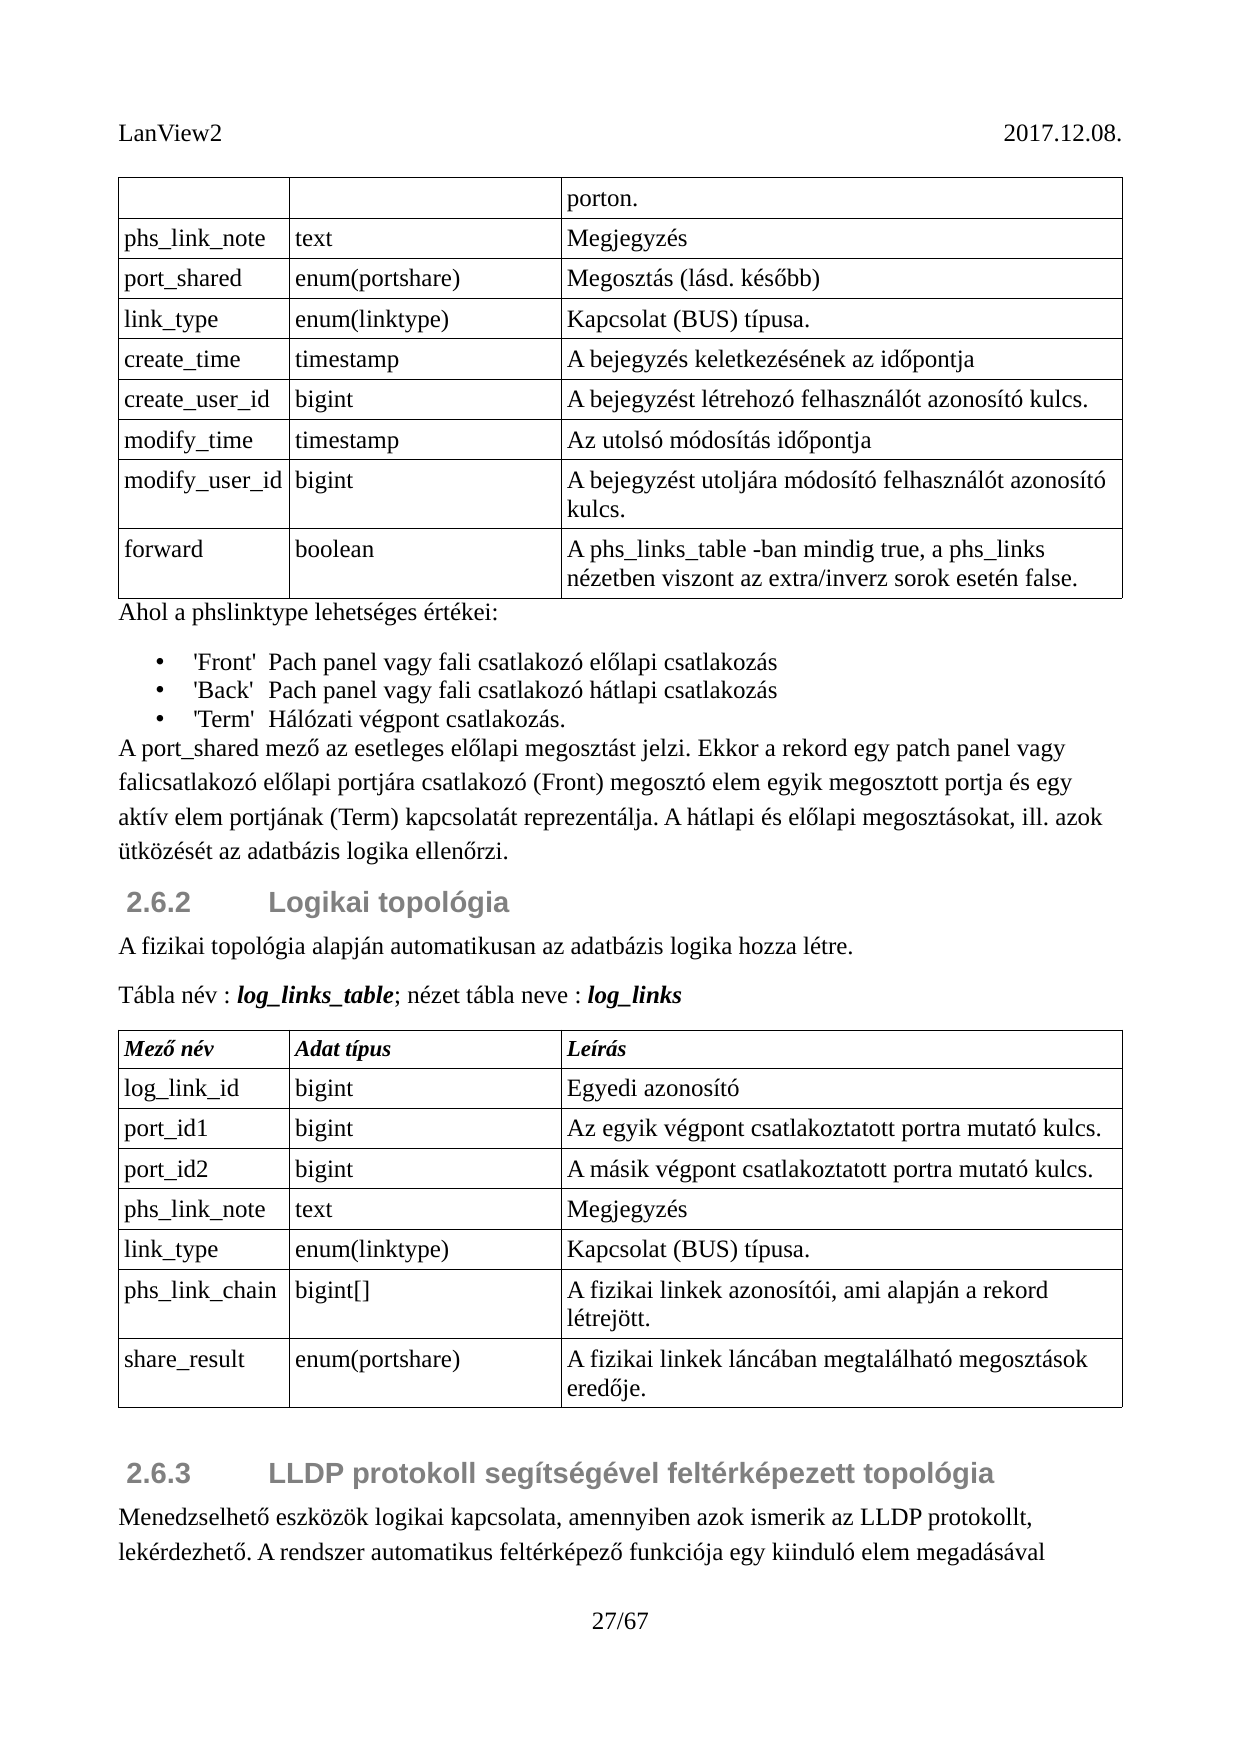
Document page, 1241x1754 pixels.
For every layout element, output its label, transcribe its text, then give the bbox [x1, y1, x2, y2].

list 'Back' Pach panel vagy fali csatlakozó hátlapi csatlakozás [156, 675, 1122, 704]
table_header Adat típus [290, 1031, 561, 1067]
table_cell text [290, 1189, 561, 1229]
list 'Term' Hálózati végpont csatlakozás. [156, 704, 1122, 733]
table_cell A másik végpont csatlakoztatott portra mutató kulcs. [562, 1149, 1122, 1188]
table_cell phs_link_note [119, 219, 289, 258]
table_cell Kapcsolat (BUS) típusa. [562, 299, 1122, 338]
table_cell bigint[] [290, 1270, 561, 1338]
table_cell Az utolsó módosítás időpontja [562, 420, 1122, 459]
table_cell enum(portshare) [290, 1339, 561, 1407]
text Menedzselhető eszközök logikai kapcsolata, amennyiben azok ismerik az LLDP protokollt, lekérdezhető. A rendszer automatikus feltérképező funkciója egy kiinduló elem megadásával [118, 1502, 1122, 1566]
table_cell port_shared [119, 259, 289, 298]
table_cell A bejegyzést utoljára módosító felhasználót azonosító kulcs. [562, 460, 1122, 528]
text A port_shared mező az esetleges előlapi megosztást jelzi. Ekkor a rekord egy patch panel vagy falicsatlakozó előlapi portjára csatlakozó (Front) megosztó elem egyik megosztott portja és egy aktív elem portjának (Term) kapcsolatát reprezentálja. A hátlapi és előlapi megosztásokat, ill. azok ütközését az adatbázis logika ellenőrzi. [118, 733, 1122, 865]
subtitle Logikai topológia [118, 885, 1122, 919]
list 'Front' Pach panel vagy fali csatlakozó előlapi csatlakozás [156, 647, 1122, 675]
table_cell Megjegyzés [562, 219, 1122, 258]
table_cell bigint [290, 1069, 561, 1108]
table_cell phs_link_chain [119, 1270, 289, 1338]
table_header Mező név [119, 1031, 289, 1067]
table_cell Egyedi azonosító [562, 1069, 1122, 1108]
table_cell A phs_links_table -ban mindig true, a phs_links nézetben viszont az extra/inverz sorok esetén false. [562, 529, 1122, 597]
table_cell A bejegyzés keletkezésének az időpontja [562, 339, 1122, 379]
table_cell timestamp [290, 339, 561, 379]
table_cell bigint [290, 460, 561, 528]
table_cell boolean [290, 529, 561, 597]
table_cell phs_link_note [119, 1189, 289, 1229]
table_cell modify_time [119, 420, 289, 459]
table_cell A bejegyzést létrehozó felhasználót azonosító kulcs. [562, 380, 1122, 419]
table_header Leírás [562, 1031, 1122, 1067]
table_cell Megosztás (lásd. később) [562, 259, 1122, 298]
table_cell forward [119, 529, 289, 597]
text Ahol a phslinktype lehetséges értékei: [118, 599, 1122, 626]
table_cell port_id2 [119, 1149, 289, 1188]
table_cell port_id1 [119, 1109, 289, 1148]
table_cell enum(portshare) [290, 259, 561, 298]
table_cell bigint [290, 1109, 561, 1148]
subtitle LLDP protokoll segítségével feltérképezett topológia [118, 1456, 1122, 1490]
table_cell share_result [119, 1339, 289, 1407]
text A fizikai topológia alapján automatikusan az adatbázis logika hozza létre. [118, 931, 1122, 960]
table_cell Megjegyzés [562, 1189, 1122, 1229]
table_cell [119, 178, 289, 217]
table_cell A fizikai linkek láncában megtalálható megosztások eredője. [562, 1339, 1122, 1407]
table_cell link_type [119, 299, 289, 338]
table_cell bigint [290, 380, 561, 419]
table_cell timestamp [290, 420, 561, 459]
table_cell A fizikai linkek azonosítói, ami alapján a rekord létrejött. [562, 1270, 1122, 1338]
table_cell link_type [119, 1230, 289, 1269]
table_cell enum(linktype) [290, 1230, 561, 1269]
table_cell log_link_id [119, 1069, 289, 1108]
table_cell create_time [119, 339, 289, 379]
text Tábla név : log_links_table; nézet tábla neve : log_links [118, 980, 1122, 1009]
table_cell Kapcsolat (BUS) típusa. [562, 1230, 1122, 1269]
table_cell text [290, 219, 561, 258]
table_cell [290, 178, 561, 217]
table_cell bigint [290, 1149, 561, 1188]
table_cell modify_user_id [119, 460, 289, 528]
table_cell create_user_id [119, 380, 289, 419]
table_cell Az egyik végpont csatlakoztatott portra mutató kulcs. [562, 1109, 1122, 1148]
table_cell porton. [562, 178, 1122, 217]
table_cell enum(linktype) [290, 299, 561, 338]
